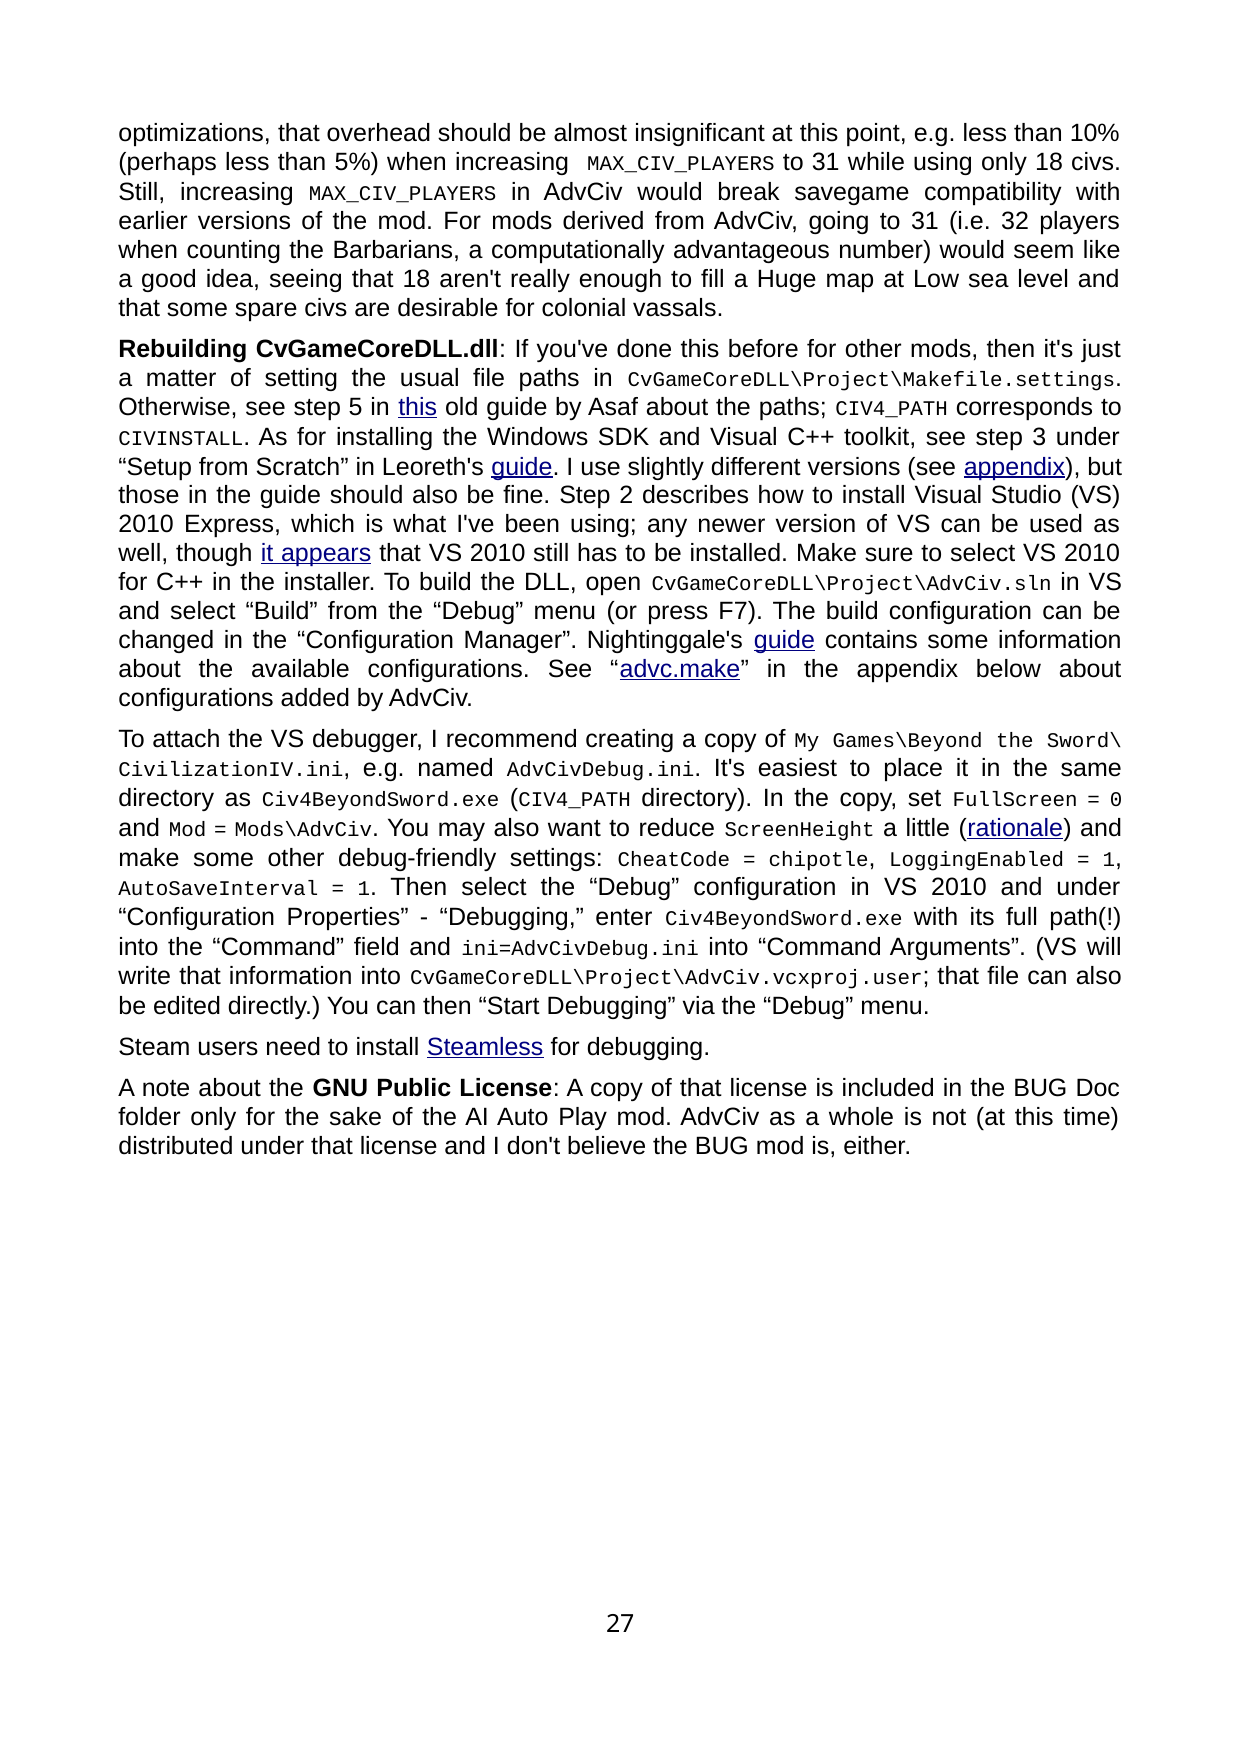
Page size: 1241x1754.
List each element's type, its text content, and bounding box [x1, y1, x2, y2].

text optimizations, that overhead should be almost insignificant at this point, e.g. less than 10% (perhaps less than 5%) when increasing MAX_CIV_PLAYERS to 31 while using only 18 civs. Still, increasing MAX_CIV_PLAYERS in AdvCiv would break savegame compatibility with earlier versions of the mod. For mods derived from AdvCiv, going to 31 (i.e. 32 players when counting the Barbarians, a computationally advantageous number) would seem like a good idea, seeing that 18 aren't really enough to fill a Huge map at Low sea level and that some spare civs are desirable for colonial vassals. [118, 118, 1122, 321]
text To attach the VS debugger, I recommend creating a copy of My Games\Beyond the Sword\CivilizationIV.ini, e.g. named AdvCivDebug.ini. It's easiest to place it in the same directory as Civ4BeyondSword.exe (CIV4_PATH directory). In the copy, set FullScreen = 0 and Mod = Mods\AdvCiv. You may also want to reduce ScreenHeight a little (rationale) and make some other debug-friendly settings: CheatCode = chipotle, LoggingEnabled = 1, AutoSaveInterval = 1. Then select the “Debug” configuration in VS 2010 and under “Configuration Properties” - “Debugging,” enter Civ4BeyondSword.exe with its full path(!) into the “Command” field and ini=AdvCivDebug.ini into “Command Arguments”. (VS will write that information into CvGameCoreDLL\Project\AdvCiv.vcxproj.user; that file can also be edited directly.) You can then “Start Debugging” via the “Debug” menu. [118, 724, 1122, 1020]
text Rebuilding CvGameCoreDLL.dll: If you've done this before for other mods, then it's just a matter of setting the usual file paths in CvGameCoreDLL\Project\Makefile.settings. Otherwise, see step 5 in this old guide by Asaf about the paths; CIV4_PATH corresponds to CIVINSTALL. As for installing the Windows SDK and Visual C++ toolkit, see step 3 under “Setup from Scratch” in Leoreth's guide. I use slightly different versions (see appendix), but those in the guide should also be fine. Step 2 describes how to install Visual Studio (VS) 2010 Express, which is what I've been using; any newer version of VS can be used as well, though it appears that VS 2010 still has to be installed. Make sure to select VS 2010 for C++ in the installer. To build the DLL, open CvGameCoreDLL\Project\AdvCiv.sln in VS and select “Build” from the “Debug” menu (or press F7). The build configuration can be changed in the “Configuration Manager”. Nightinggale's guide contains some information about the available configurations. See “advc.make” in the appendix below about configurations added by AdvCiv. [118, 334, 1122, 711]
text A note about the GNU Public License: A copy of that license is included in the BUG Doc folder only for the sake of the AI Auto Play mod. AdvCiv as a whole is not (at this time) distributed under that license and I don't believe the BUG mod is, either. [118, 1073, 1122, 1159]
text Steam users need to install Steamless for debugging. [118, 1032, 1122, 1061]
